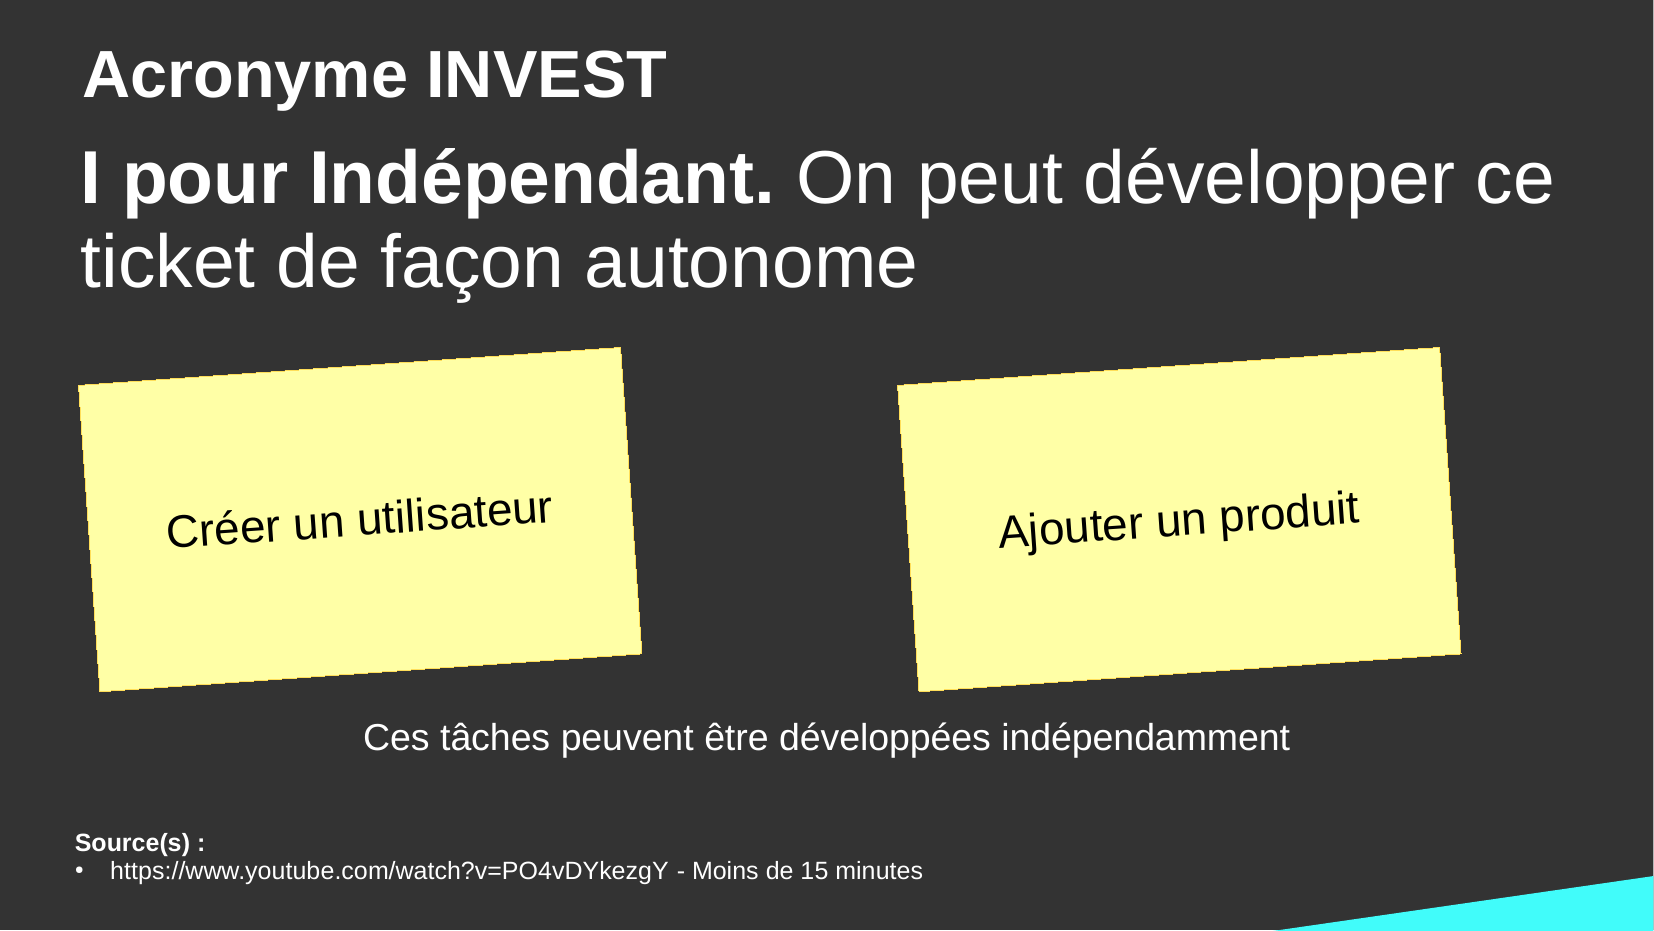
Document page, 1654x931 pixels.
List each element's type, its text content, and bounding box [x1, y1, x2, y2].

text_box Ajouter un produit [897, 347, 1462, 692]
text_box [1272, 875, 1654, 931]
title Acronyme INVEST [82, 37, 1571, 122]
text_box Source(s) : https://www.youtube.com/watch?v=PO4vDYkezgY - Moins de 15 minutes [60, 821, 1546, 921]
text_box Créer un utilisateur [78, 347, 642, 692]
text_box Ces tâches peuvent être développées indépendamment [336, 708, 1317, 768]
list I pour Indépendant. On peut développer ce ticket de façon autonome [80, 135, 1620, 343]
